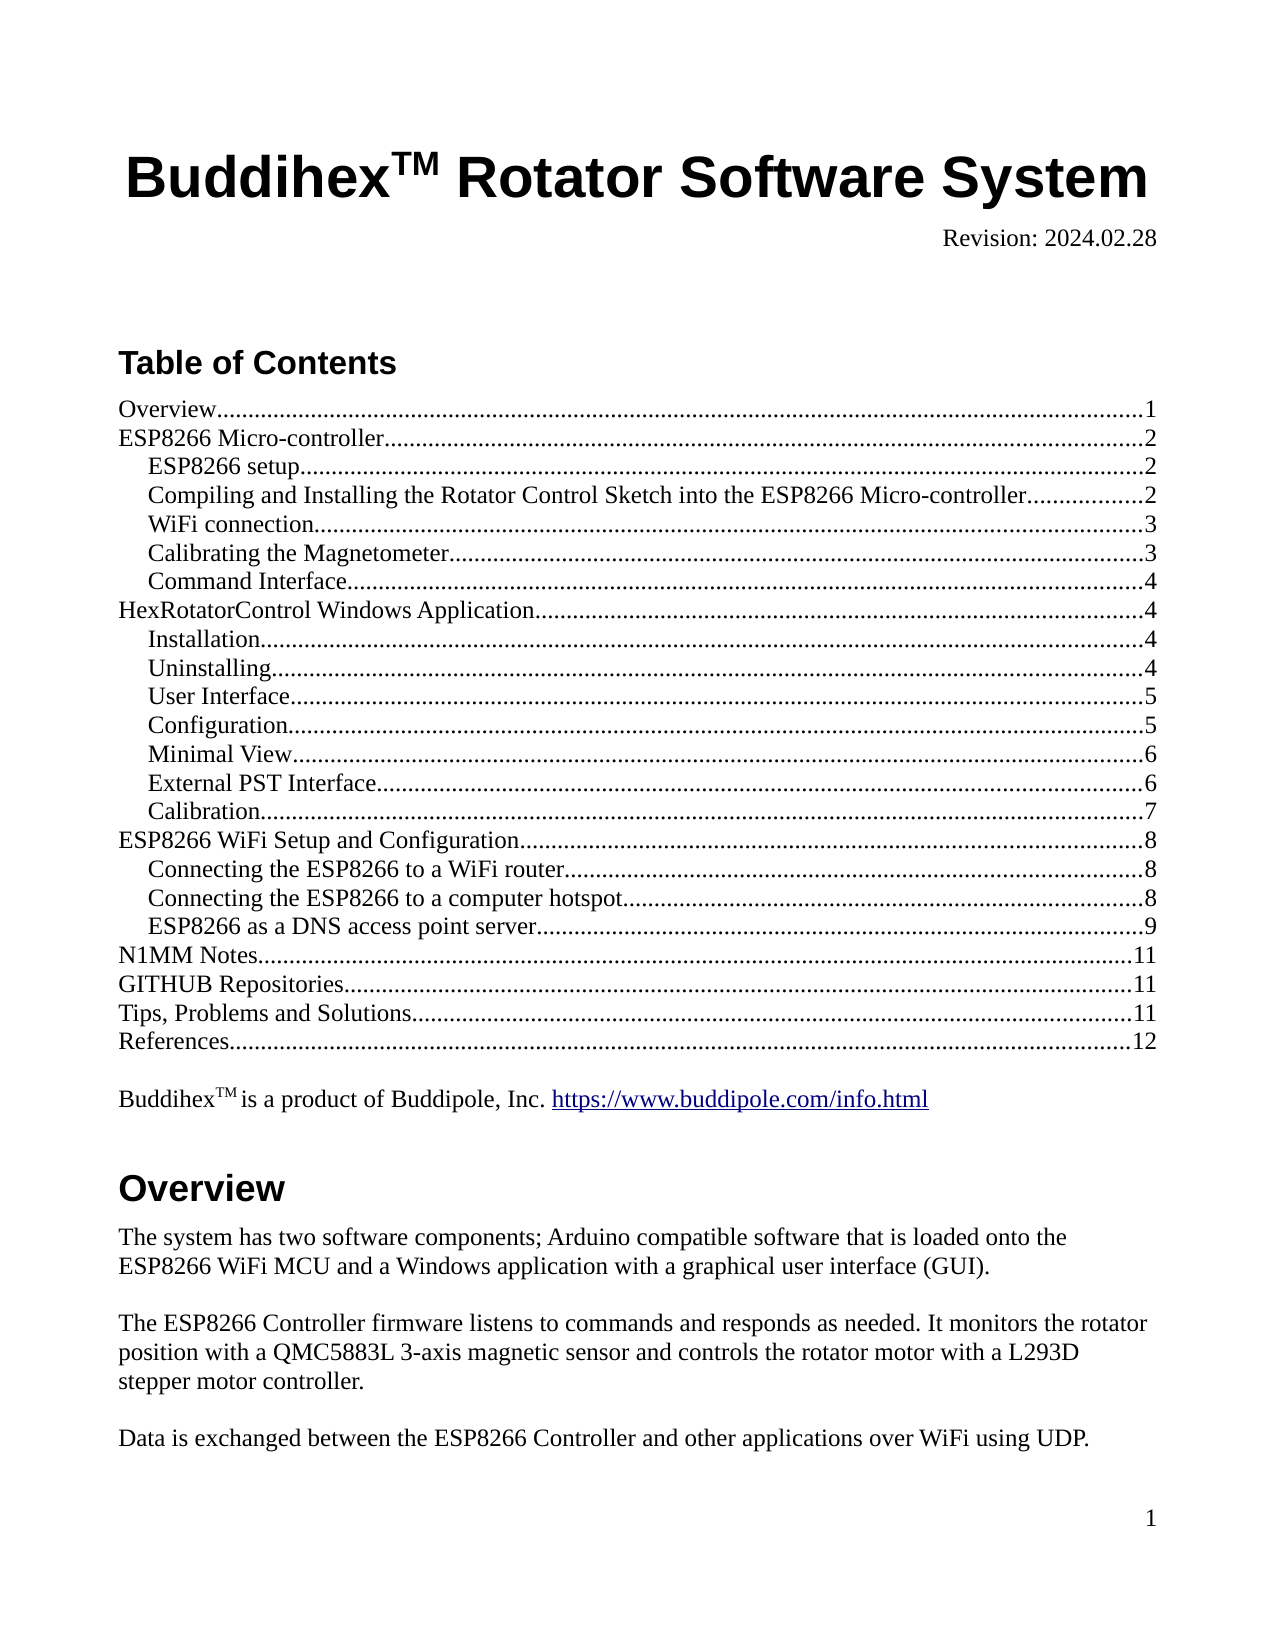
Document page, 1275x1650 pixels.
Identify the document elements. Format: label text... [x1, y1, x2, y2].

text Uninstalling 4 [148, 653, 1157, 681]
text WiFi connection 3 [148, 509, 1157, 538]
text BuddihexTM is a product of Buddipole, Inc. https://www.buddipole.com/info.html [118, 1084, 1157, 1113]
text Tips, Problems and Solutions 11 [118, 998, 1157, 1026]
text Command Interface 4 [148, 566, 1157, 595]
text ESP8266 WiFi Setup and Configuration 8 [118, 825, 1157, 854]
text HexRotatorControl Windows Application 4 [118, 595, 1157, 624]
text External PST Interface 6 [148, 768, 1157, 796]
text Installation 4 [148, 624, 1157, 653]
text GITHUB Repositories 11 [118, 969, 1157, 998]
text Calibrating the Magnetometer 3 [148, 538, 1157, 566]
subtitle Overview [118, 1166, 1157, 1209]
subtitle Table of Contents [118, 343, 1157, 381]
text Minimal View 6 [148, 739, 1157, 768]
text The ESP8266 Controller firmware listens to commands and responds as needed. It monitors the rotator position with a QMC5883L 3-axis magnetic sensor and controls the rotator motor with a L293D stepper motor controller. [118, 1308, 1157, 1394]
text The system has two software components; Arduino compatible software that is loaded onto the ESP8266 WiFi MCU and a Windows application with a graphical user interface (GUI). [118, 1222, 1157, 1279]
text User Interface 5 [148, 681, 1157, 710]
text References 12 [118, 1026, 1157, 1055]
text Data is exchanged between the ESP8266 Controller and other applications over WiFi using UDP. [118, 1423, 1157, 1452]
text ESP8266 Micro-controller 2 [118, 423, 1157, 451]
text Overview 1 [118, 394, 1157, 423]
text Compiling and Installing the Rotator Control Sketch into the ESP8266 Micro-controller 2 [148, 480, 1157, 509]
text ESP8266 setup 2 [148, 451, 1157, 480]
text ESP8266 as a DNS access point server 9 [148, 911, 1157, 940]
title BuddihexTM Rotator Software System [118, 143, 1157, 210]
text Revision: 2024.02.28 [118, 223, 1157, 251]
text Connecting the ESP8266 to a computer hotspot 8 [148, 883, 1157, 911]
text N1MM Notes 11 [118, 940, 1157, 969]
text Configuration 5 [148, 710, 1157, 739]
text Calibration 7 [148, 796, 1157, 825]
text Connecting the ESP8266 to a WiFi router 8 [148, 854, 1157, 883]
